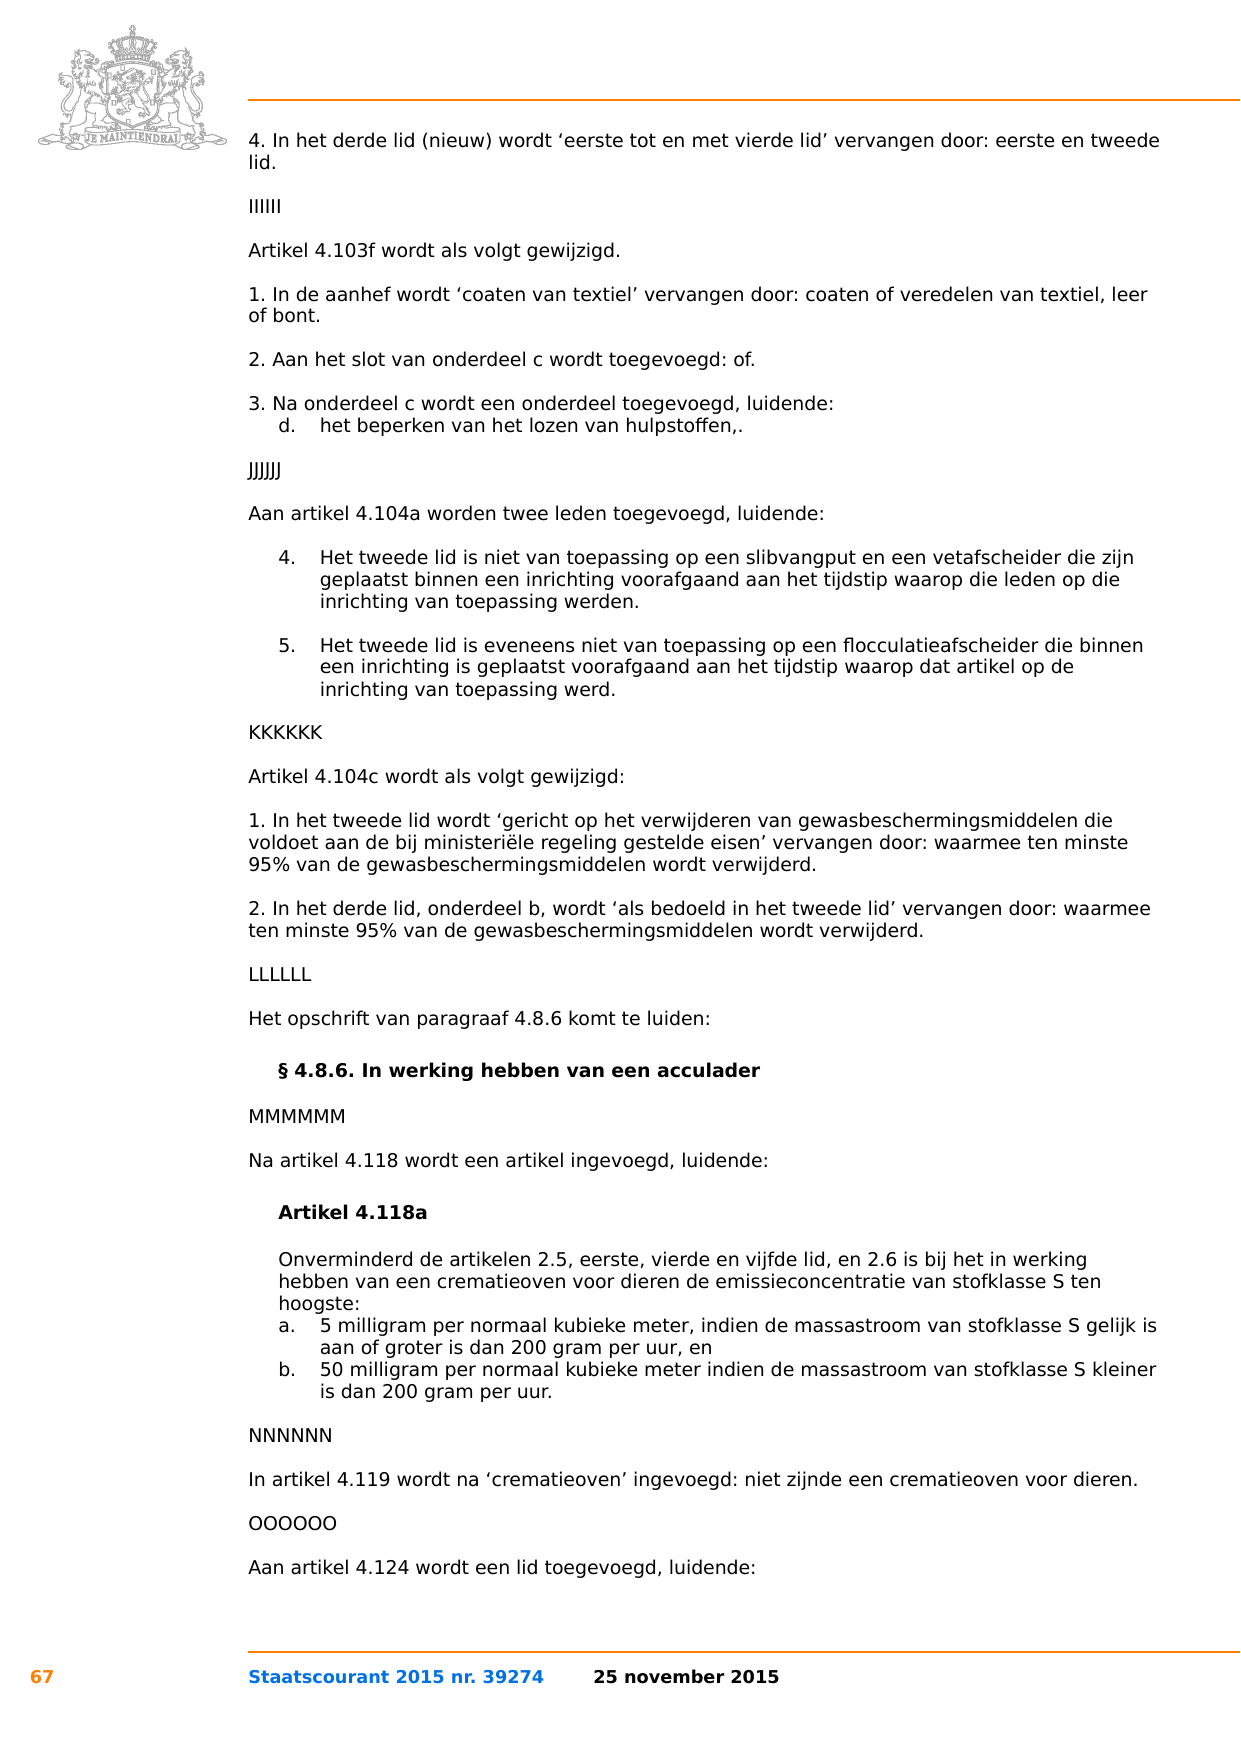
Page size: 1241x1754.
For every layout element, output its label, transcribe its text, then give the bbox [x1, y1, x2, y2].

text MMMMMM [248, 1106, 1163, 1128]
text 3. Na onderdeel c wordt een onderdeel toegevoegd, luidende: [248, 393, 1163, 415]
text Artikel 4.103f wordt als volgt gewijzigd. [248, 239, 1163, 262]
subtitle § 4.8.6. In werking hebben van een acculader [278, 1059, 1163, 1081]
text OOOOOO [248, 1513, 1163, 1535]
text b. 50 milligram per normaal kubieke meter indien de massastroom van stofklasse S kleiner is dan 200 gram per uur. [278, 1359, 1163, 1403]
text 2. Aan het slot van onderdeel c wordt toegevoegd: of. [248, 349, 1163, 371]
text JJJJJJ [248, 459, 1163, 481]
text Aan artikel 4.124 wordt een lid toegevoegd, luidende: [248, 1557, 1163, 1578]
text NNNNNN [248, 1425, 1163, 1447]
text 4. In het derde lid (nieuw) wordt ‘eerste tot en met vierde lid’ vervangen door: eerste en tweede lid. [248, 130, 1163, 174]
text 1. In de aanhef wordt ‘coaten van textiel’ vervangen door: coaten of veredelen van textiel, leer of bont. [248, 283, 1163, 327]
text Het opschrift van paragraaf 4.8.6 komt te luiden: [248, 1007, 1163, 1029]
text Onverminderd de artikelen 2.5, eerste, vierde en vijfde lid, en 2.6 is bij het in werking hebben van een crematieoven voor dieren de emissieconcentratie van stofklasse S ten hoogste: [278, 1249, 1163, 1315]
text Artikel 4.104c wordt als volgt gewijzigd: [248, 766, 1163, 788]
text LLLLLL [248, 964, 1163, 986]
text 1. In het tweede lid wordt ‘gericht op het verwijderen van gewasbeschermingsmiddelen die voldoet aan de bij ministeriële regeling gestelde eisen’ vervangen door: waarmee ten minste 95% van de gewasbeschermingsmiddelen wordt verwijderd. [248, 810, 1163, 876]
picture [38, 25, 227, 150]
text In artikel 4.119 wordt na ‘crematieoven’ ingevoegd: niet zijnde een crematieoven voor dieren. [248, 1469, 1163, 1491]
text a. 5 milligram per normaal kubieke meter, indien de massastroom van stofklasse S gelijk is aan of groter is dan 200 gram per uur, en [278, 1315, 1163, 1359]
text IIIIII [248, 196, 1163, 218]
text 4. Het tweede lid is niet van toepassing op een slibvangput en een vetafscheider die zijn geplaatst binnen een inrichting voorafgaand aan het tijdstip waarop die leden op die inrichting van toepassing werden. [278, 547, 1163, 613]
text 2. In het derde lid, onderdeel b, wordt ‘als bedoeld in het tweede lid’ vervangen door: waarmee ten minste 95% van de gewasbeschermingsmiddelen wordt verwijderd. [248, 898, 1163, 942]
text KKKKKK [248, 722, 1163, 744]
subtitle Artikel 4.118a [278, 1202, 1163, 1224]
text Na artikel 4.118 wordt een artikel ingevoegd, luidende: [248, 1150, 1163, 1172]
text d. het beperken van het lozen van hulpstoffen,. [278, 415, 1163, 437]
text Aan artikel 4.104a worden twee leden toegevoegd, luidende: [248, 503, 1163, 525]
text 5. Het tweede lid is eveneens niet van toepassing op een flocculatieafscheider die binnen een inrichting is geplaatst voorafgaand aan het tijdstip waarop dat artikel op de inrichting van toepassing werd. [278, 634, 1163, 700]
